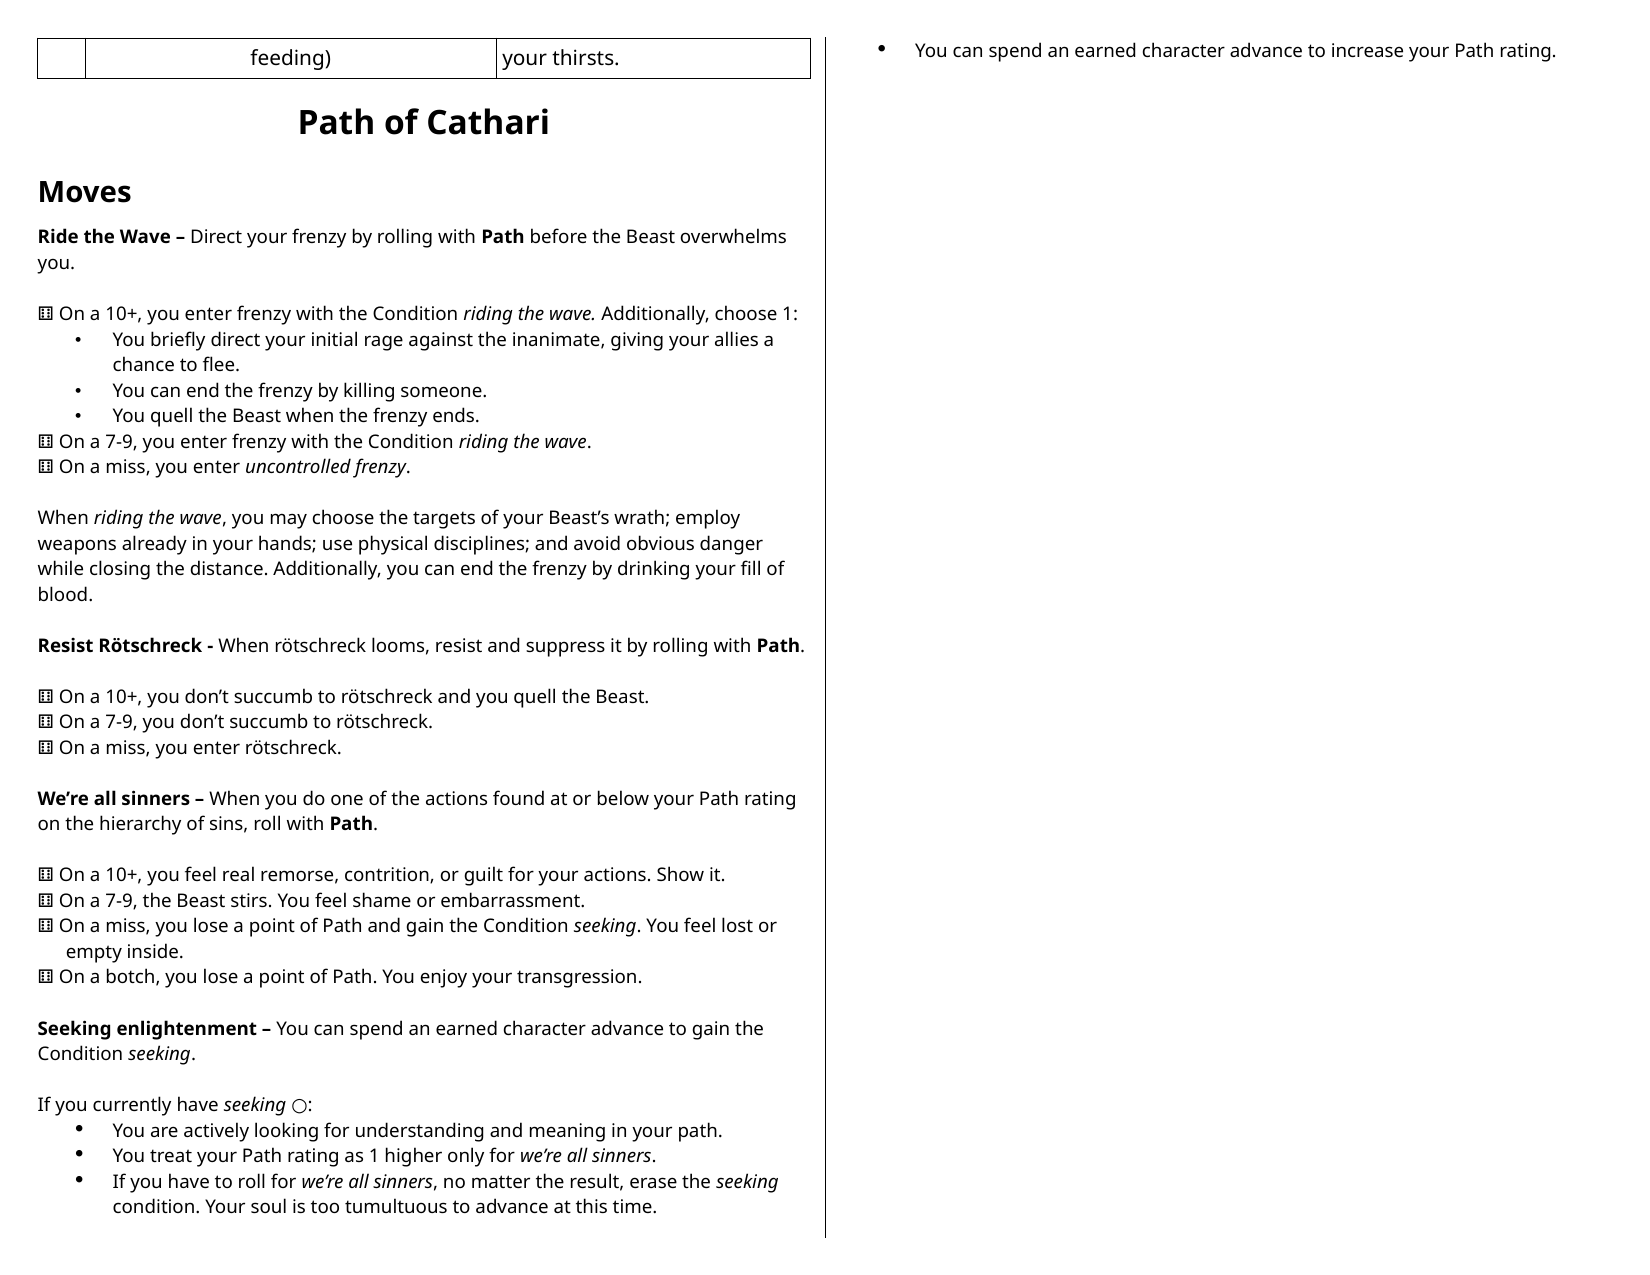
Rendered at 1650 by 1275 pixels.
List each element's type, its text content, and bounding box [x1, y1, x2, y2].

subtitle Moves [37, 171, 810, 211]
text ⚅ On a miss, you lose a point of Path and gain the Condition seeking. You feel lost or empty inside. [37, 913, 810, 964]
table_cell your thirsts. [497, 39, 810, 77]
list You treat your Path rating as 1 higher only for we’re all sinners. [75, 1142, 810, 1168]
list You can spend an earned character advance to increase your Path rating. [877, 37, 1612, 63]
text Ride the Wave – Direct your frenzy by rolling with Path before the Beast overwhelms you. [37, 224, 810, 275]
text Resist Rötschreck - When rötschreck looms, resist and suppress it by rolling with Path. [37, 632, 810, 658]
text ⚅ On a 7-9, you don’t succumb to rötschreck. [37, 709, 810, 734]
text When riding the wave, you may choose the targets of your Beast’s wrath; employ weapons already in your hands; use physical disciplines; and avoid obvious danger while closing the distance. Additionally, you can end the frenzy by drinking your fill of blood. [37, 504, 810, 607]
list You are actively looking for understanding and meaning in your path. [75, 1117, 810, 1142]
text ⚅ On a 7-9, you enter frenzy with the Condition riding the wave. [37, 428, 810, 453]
table_cell feeding) [86, 39, 496, 77]
text ⚅ On a botch, you lose a point of Path. You enjoy your transgression. [37, 964, 810, 989]
text ⚅ On a 7-9, the Beast stirs. You feel shame or embarrassment. [37, 887, 810, 913]
text If you currently have seeking ○: [37, 1091, 810, 1117]
text ⚅ On a 10+, you feel real remorse, contrition, or guilt for your actions. Show it. [37, 862, 810, 887]
list If you have to roll for we’re all sinners, no matter the result, erase the seeking condition. Your soul is too tumultuous to advance at this time. [75, 1168, 810, 1219]
text ⚅ On a miss, you enter uncontrolled frenzy. [37, 453, 810, 479]
text ⚅ On a 10+, you enter frenzy with the Condition riding the wave. Additionally, choose 1: [37, 300, 810, 326]
subtitle Path of Cathari [37, 98, 810, 144]
list You briefly direct your initial rage against the inanimate, giving your allies a chance to flee. [75, 326, 810, 377]
list You quell the Beast when the frenzy ends. [75, 402, 810, 428]
text Seeking enlightenment – You can spend an earned character advance to gain the Condition seeking. [37, 1015, 810, 1066]
text ⚅ On a 10+, you don’t succumb to rötschreck and you quell the Beast. [37, 683, 810, 709]
list You can end the frenzy by killing someone. [75, 377, 810, 402]
table_cell [38, 39, 85, 77]
text We’re all sinners – When you do one of the actions found at or below your Path rating on the hierarchy of sins, roll with Path. [37, 785, 810, 836]
text ⚅ On a miss, you enter rötschreck. [37, 734, 810, 760]
